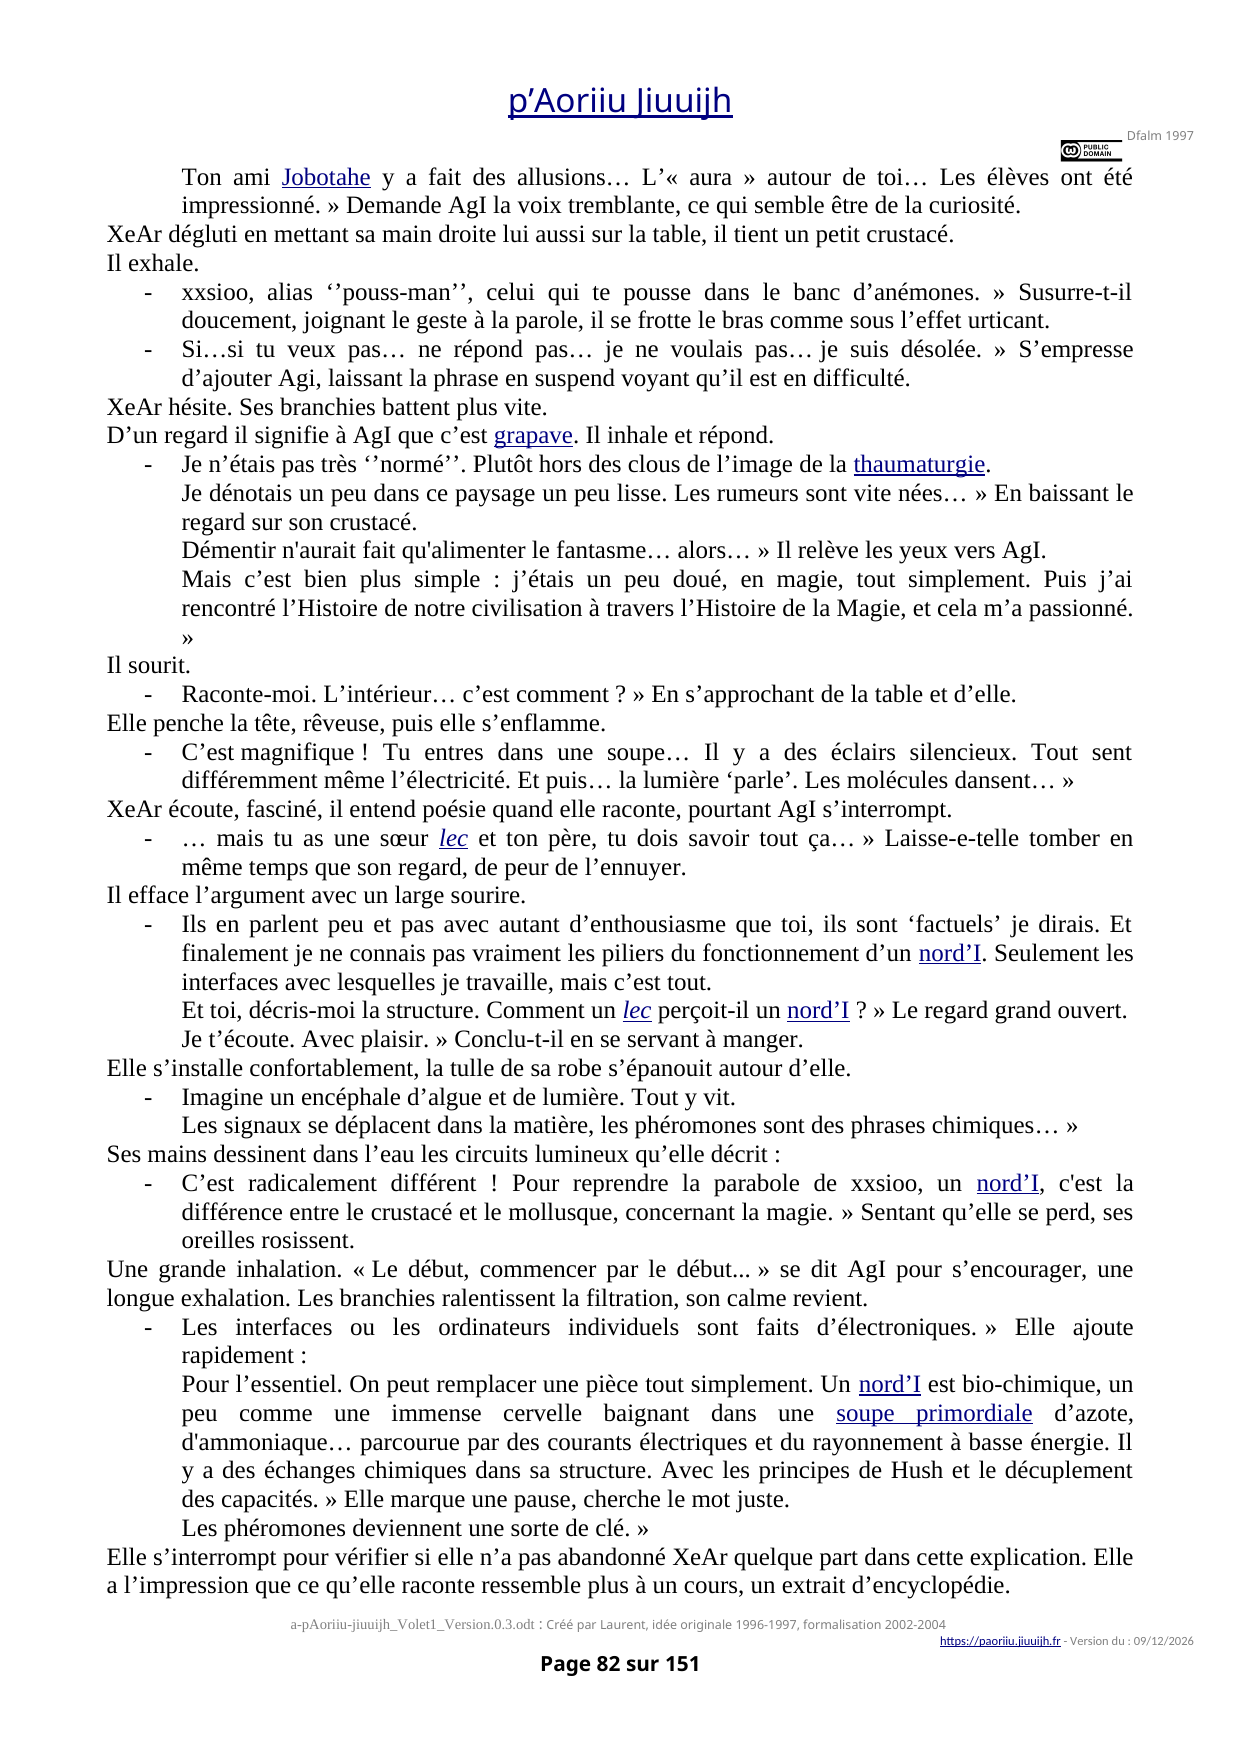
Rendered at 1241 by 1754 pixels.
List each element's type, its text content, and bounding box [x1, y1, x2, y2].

text Il sourit. [106, 651, 1134, 679]
text XeAr hésite. Ses branchies battent plus vite. [106, 392, 1134, 421]
text Démentir n'aurait fait qu'alimenter le fantasme… alors… » Il relève les yeux vers AgI. [181, 536, 1134, 564]
list C’est radicalement différent ! Pour reprendre la parabole de xxsioo, un nord’I, c'est la différence entre le crustacé et le mollusque, concernant la magie. » Sentant qu’elle se perd, ses oreilles rosissent. [144, 1168, 1134, 1254]
text Les phéromones deviennent une sorte de clé. » [181, 1513, 1134, 1542]
text XeAr dégluti en mettant sa main droite lui aussi sur la table, il tient un petit crustacé. [106, 219, 1134, 248]
list Les interfaces ou les ordinateurs individuels sont faits d’électroniques. » Elle ajoute rapidement : [144, 1312, 1134, 1369]
text D’un regard il signifie à AgI que c’est grapave. Il inhale et répond. [106, 421, 1134, 449]
text Elle penche la tête, rêveuse, puis elle s’enflamme. [106, 708, 1134, 737]
list … mais tu as une sœur lec et ton père, tu dois savoir tout ça… » Laisse-e-telle tomber en même temps que son regard, de peur de l’ennuyer. [144, 823, 1134, 881]
text Ses mains dessinent dans l’eau les circuits lumineux qu’elle décrit : [106, 1139, 1134, 1168]
text XeAr écoute, fasciné, il entend poésie quand elle raconte, pourtant AgI s’interrompt. [106, 794, 1134, 823]
text Les signaux se déplacent dans la matière, les phéromones sont des phrases chimiques… » [181, 1111, 1134, 1139]
list C’est magnifique ! Tu entres dans une soupe… Il y a des éclairs silencieux. Tout sent différemment même l’électricité. Et puis… la lumière ‘parle’. Les molécules dansent… » [144, 737, 1134, 794]
text Il efface l’argument avec un large sourire. [106, 881, 1134, 909]
text Une grande inhalation. « Le début, commencer par le début... » se dit AgI pour s’encourager, une longue exhalation. Les branchies ralentissent la filtration, son calme revient. [106, 1254, 1134, 1312]
text Je t’écoute. Avec plaisir. » Conclu-t-il en se servant à manger. [181, 1024, 1134, 1053]
text Et toi, décris-moi la structure. Comment un lec perçoit-il un nord’I ? » Le regard grand ouvert. [181, 996, 1134, 1024]
list xxsioo, alias ‘’pouss-man’’, celui qui te pousse dans le banc d’anémones. » Susurre-t-il doucement, joignant le geste à la parole, il se frotte le bras comme sous l’effet urticant. [144, 277, 1134, 334]
text Je dénotais un peu dans ce paysage un peu lisse. Les rumeurs sont vite nées… » En baissant le regard sur son crustacé. [181, 478, 1134, 536]
text Mais c’est bien plus simple : j’étais un peu doué, en magie, tout simplement. Puis j’ai rencontré l’Histoire de notre civilisation à travers l’Histoire de la Magie, et cela m’a passionné. » [181, 564, 1134, 651]
list Raconte-moi. L’intérieur… c’est comment ? » En s’approchant de la table et d’elle. [144, 679, 1134, 708]
text Elle s’installe confortablement, la tulle de sa robe s’épanouit autour d’elle. [106, 1053, 1134, 1082]
list Imagine un encéphale d’algue et de lumière. Tout y vit. [144, 1082, 1134, 1111]
text Ton ami Jobotahe y a fait des allusions… L’« aura » autour de toi… Les élèves ont été impressionné. » Demande AgI la voix tremblante, ce qui semble être de la curiosité. [181, 162, 1134, 219]
text Elle s’interrompt pour vérifier si elle n’a pas abandonné XeAr quelque part dans cette explication. Elle a l’impression que ce qu’elle raconte ressemble plus à un cours, un extrait d’encyclopédie. [106, 1542, 1134, 1599]
list Ils en parlent peu et pas avec autant d’enthousiasme que toi, ils sont ‘factuels’ je dirais. Et finalement je ne connais pas vraiment les piliers du fonctionnement d’un nord’I. Seulement les interfaces avec lesquelles je travaille, mais c’est tout. [144, 909, 1134, 996]
text Il exhale. [106, 248, 1134, 277]
list Je n’étais pas très ‘’normé’’. Plutôt hors des clous de l’image de la thaumaturgie. [144, 449, 1134, 478]
list Si…si tu veux pas… ne répond pas… je ne voulais pas… je suis désolée. » S’empresse d’ajouter Agi, laissant la phrase en suspend voyant qu’il est en difficulté. [144, 334, 1134, 392]
text Pour l’essentiel. On peut remplacer une pièce tout simplement. Un nord’I est bio-chimique, un peu comme une immense cervelle baignant dans une soupe primordiale d’azote, d'ammoniaque… parcourue par des courants électriques et du rayonnement à basse énergie. Il y a des échanges chimiques dans sa structure. Avec les principes de Hush et le décuplement des capacités. » Elle marque une pause, cherche le mot juste. [181, 1369, 1134, 1513]
